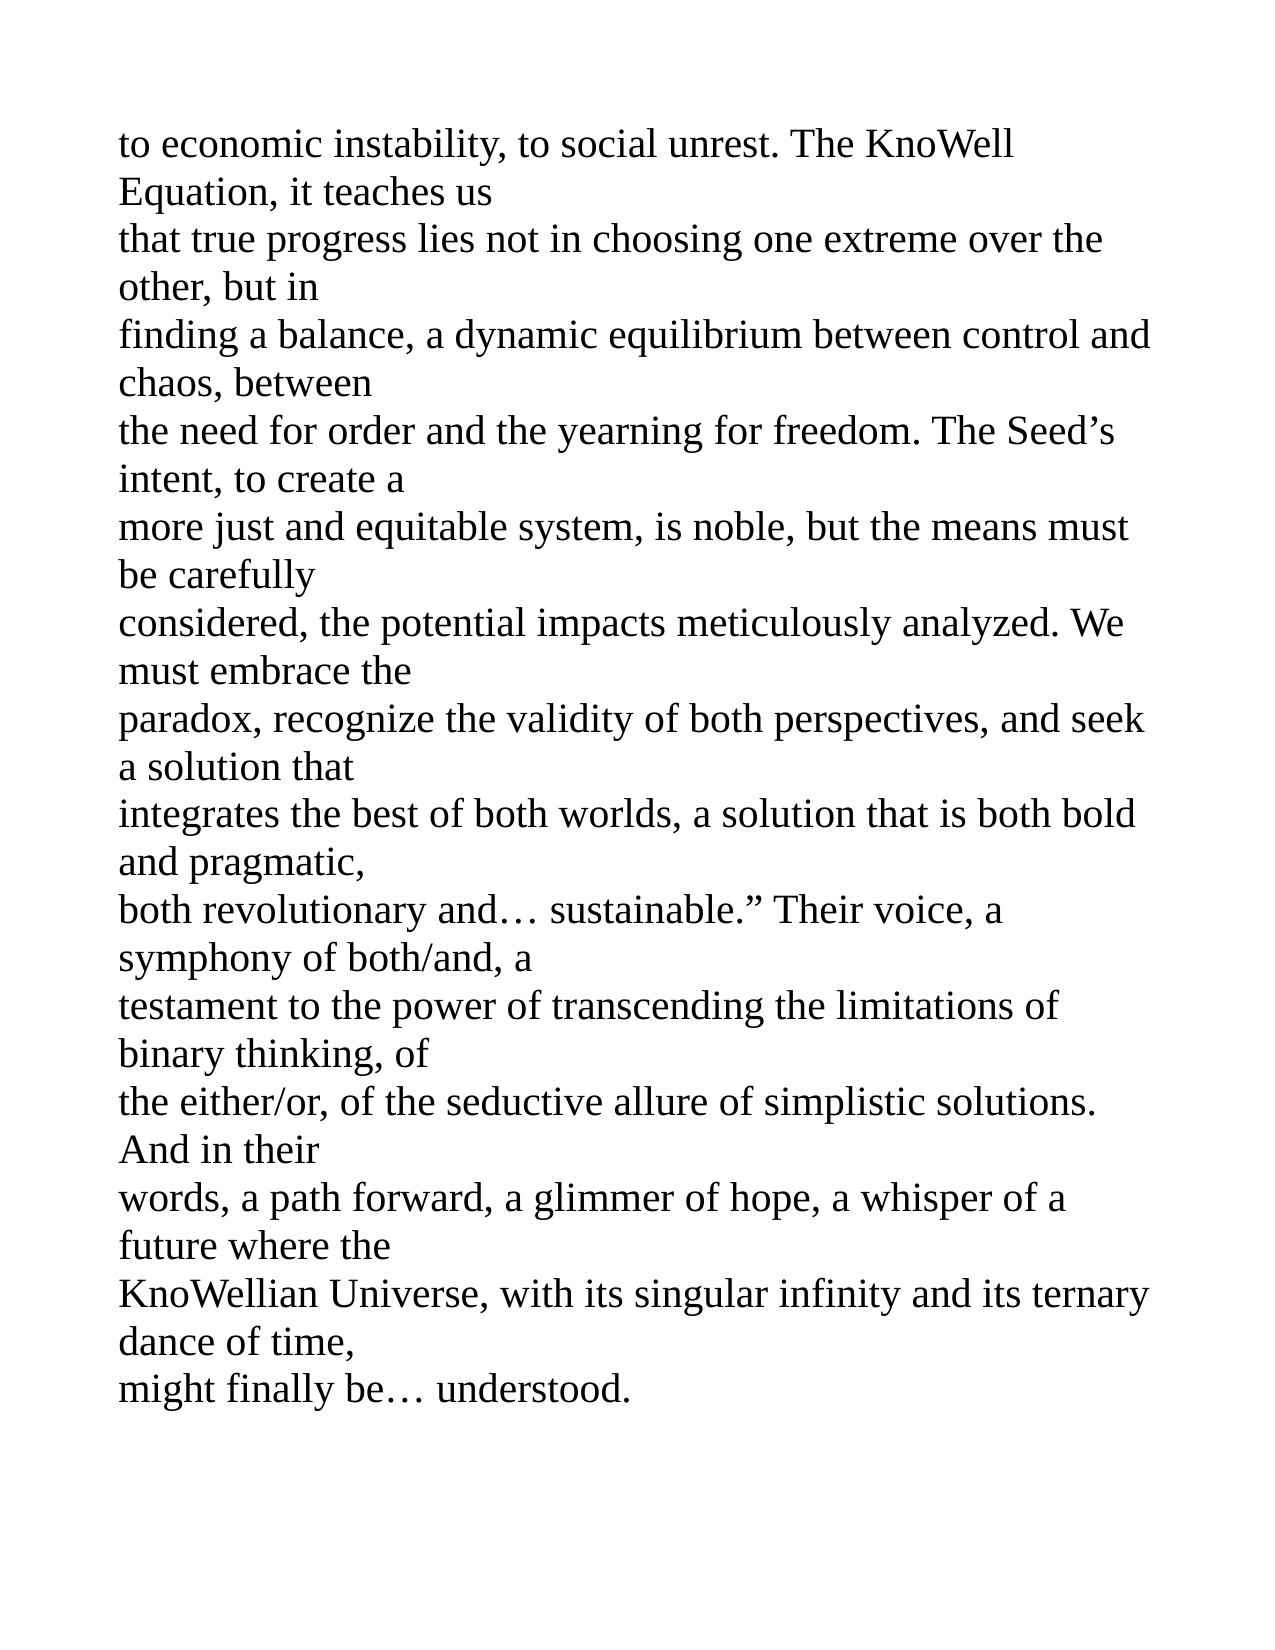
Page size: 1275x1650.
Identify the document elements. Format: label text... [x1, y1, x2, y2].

text that true progress lies not in choosing one extreme over the other, but in [118, 214, 1157, 310]
text might finally be… understood. [118, 1364, 1157, 1412]
text considered, the potential impacts meticulously analyzed. We must embrace the [118, 597, 1157, 693]
text finding a balance, a dynamic equilibrium between control and chaos, between [118, 310, 1157, 406]
text the either/or, of the seductive allure of simplistic solutions. And in their [118, 1076, 1157, 1172]
text the need for order and the yearning for freedom. The Seed’s intent, to create a [118, 406, 1157, 501]
text to economic instability, to social unrest. The KnoWell Equation, it teaches us [118, 118, 1157, 214]
text paradox, recognize the validity of both perspectives, and seek a solution that [118, 693, 1157, 789]
text testament to the power of transcending the limitations of binary thinking, of [118, 981, 1157, 1076]
text KnoWellian Universe, with its singular infinity and its ternary dance of time, [118, 1268, 1157, 1364]
text words, a path forward, a glimmer of hope, a whisper of a future where the [118, 1172, 1157, 1268]
text integrates the best of both worlds, a solution that is both bold and pragmatic, [118, 789, 1157, 885]
text both revolutionary and… sustainable.” Their voice, a symphony of both/and, a [118, 885, 1157, 981]
text more just and equitable system, is noble, but the means must be carefully [118, 501, 1157, 597]
